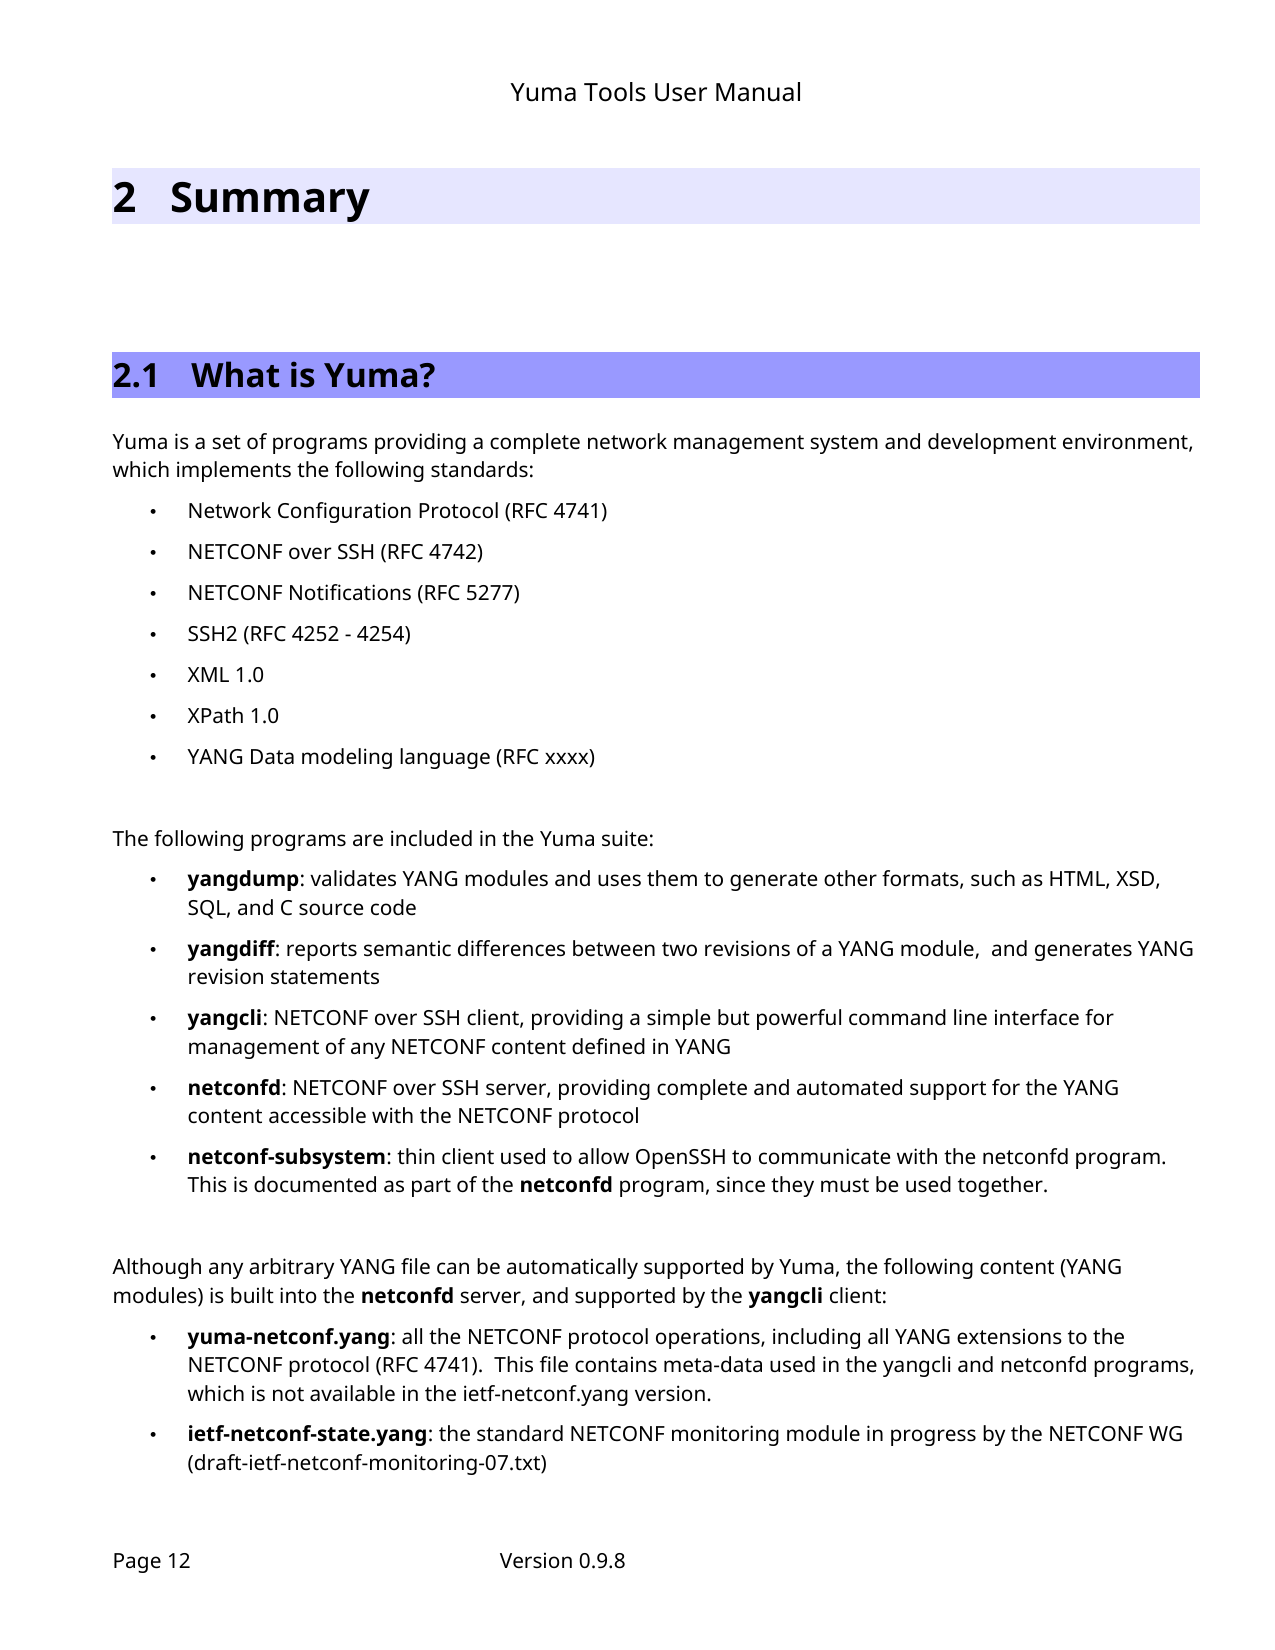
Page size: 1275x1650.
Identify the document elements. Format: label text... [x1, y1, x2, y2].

list netconfd: NETCONF over SSH server, providing complete and automated support for the YANG content accessible with the NETCONF protocol [150, 1073, 1200, 1129]
list yangdiff: reports semantic differences between two revisions of a YANG module, and generates YANG revision statements [150, 934, 1200, 991]
text Although any arbitrary YANG file can be automatically supported by Yuma, the following content (YANG modules) is built into the netconfd server, and supported by the yangcli client: [112, 1252, 1200, 1309]
list XPath 1.0 [150, 701, 1200, 729]
list netconf-subsystem: thin client used to allow OpenSSH to communicate with the netconfd program. This is documented as part of the netconfd program, since they must be used together. [150, 1142, 1200, 1199]
list ietf-netconf-state.yang: the standard NETCONF monitoring module in progress by the NETCONF WG (draft-ietf-netconf-monitoring-07.txt) [150, 1419, 1200, 1476]
list yangcli: NETCONF over SSH client, providing a simple but powerful command line interface for management of any NETCONF content defined in YANG [150, 1003, 1200, 1060]
subtitle Summary [112, 168, 1200, 224]
list yangdump: validates YANG modules and uses them to generate other formats, such as HTML, XSD, SQL, and C source code [150, 864, 1200, 921]
list XML 1.0 [150, 660, 1200, 688]
list YANG Data modeling language (RFC xxxx) [150, 742, 1200, 770]
list yuma-netconf.yang: all the NETCONF protocol operations, including all YANG extensions to the NETCONF protocol (RFC 4741). This file contains meta-data used in the yangcli and netconfd programs, which is not available in the ietf-netconf.yang version. [150, 1322, 1200, 1407]
list Network Configuration Protocol (RFC 4741) [150, 496, 1200, 524]
text Yuma is a set of programs providing a complete network management system and development environment, which implements the following standards: [112, 427, 1200, 484]
list NETCONF over SSH (RFC 4742) [150, 537, 1200, 566]
subtitle What is Yuma? [112, 352, 1200, 398]
text The following programs are included in the Yuma suite: [112, 824, 1200, 852]
list NETCONF Notifications (RFC 5277) [150, 578, 1200, 606]
list SSH2 (RFC 4252 - 4254) [150, 619, 1200, 647]
